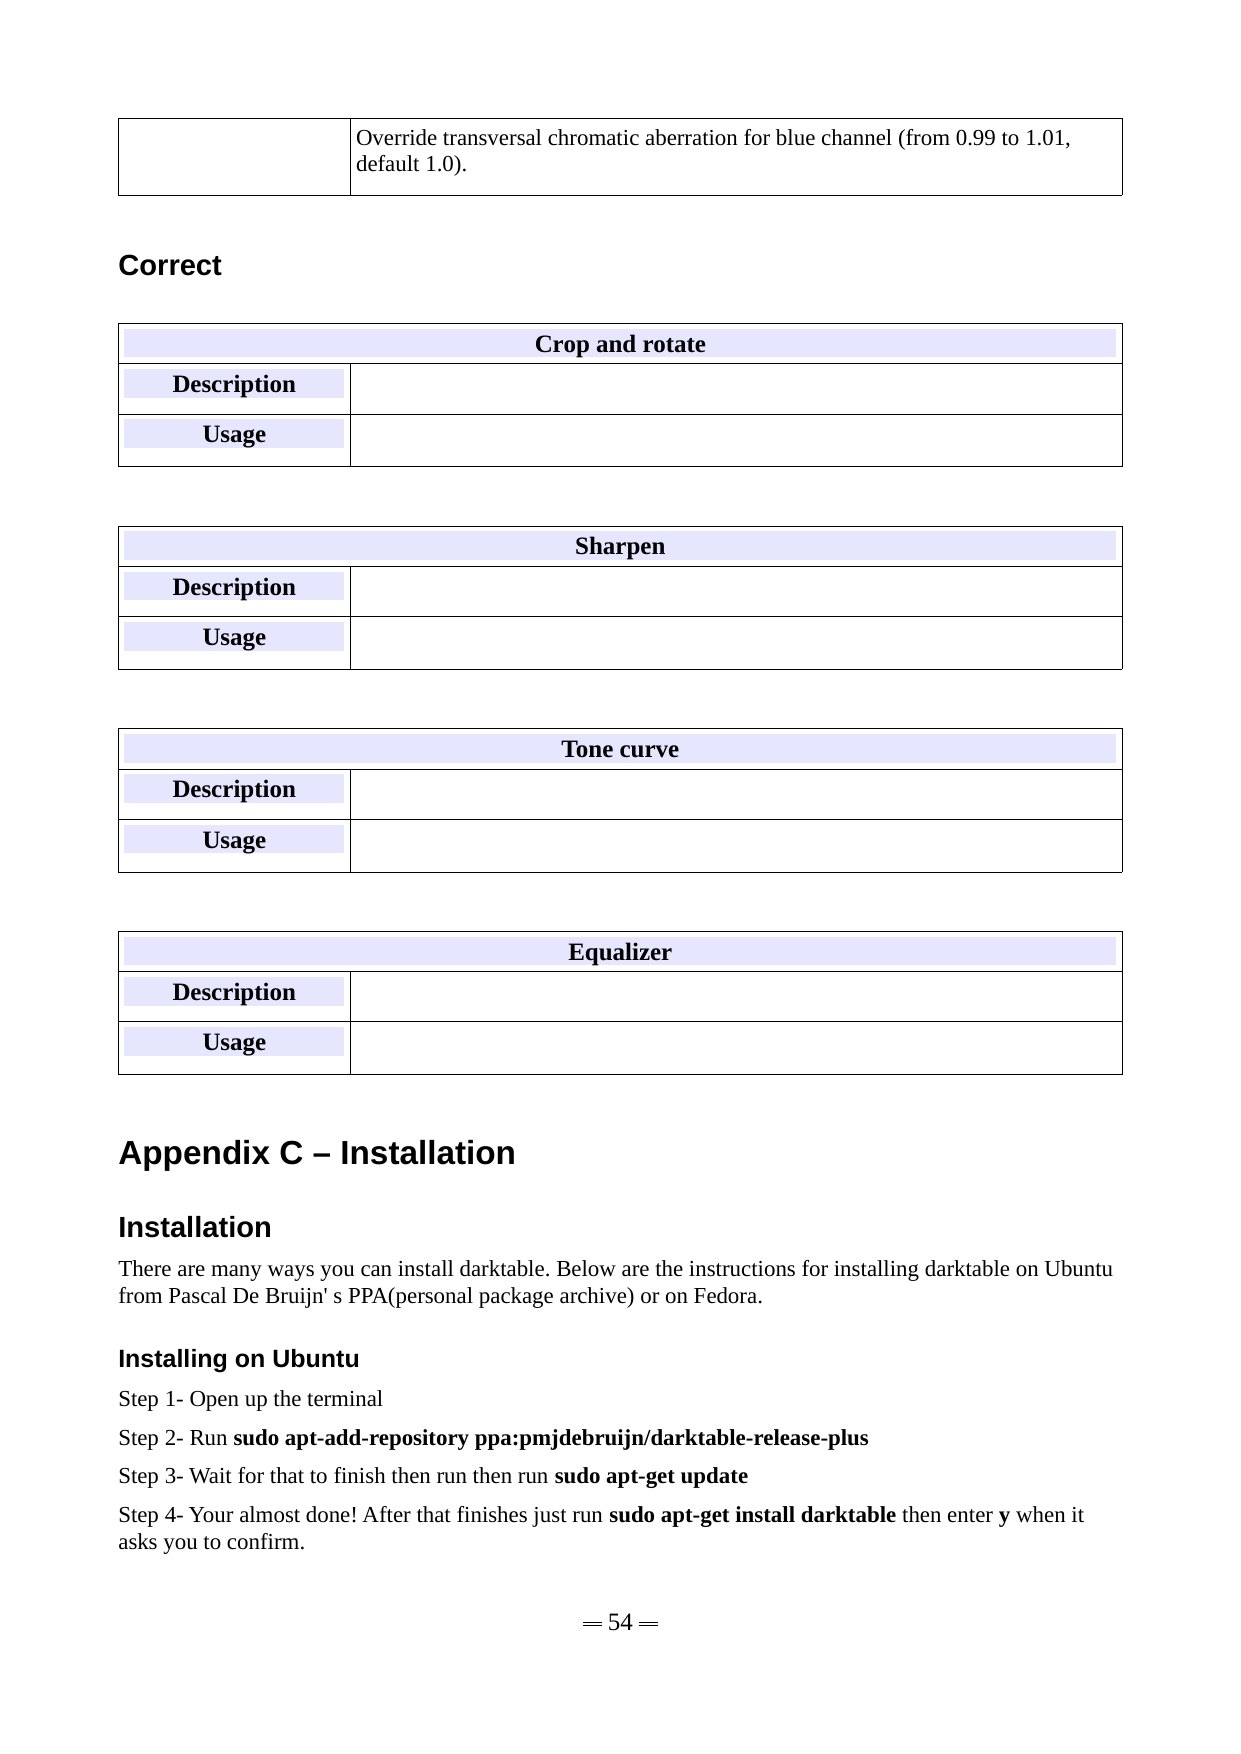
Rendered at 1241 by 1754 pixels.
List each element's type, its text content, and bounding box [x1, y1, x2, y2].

text Step 2- Run sudo apt-add-repository ppa:pmjdebruijn/darktable-release-plus [118, 1424, 1122, 1450]
text Step 4- Your almost done! After that finishes just run sudo apt-get install darktable then enter y when it asks you to confirm. [118, 1501, 1122, 1554]
subtitle Correct [118, 248, 1122, 282]
table_cell Description [119, 972, 350, 1021]
table_cell [351, 1022, 1122, 1074]
table_header Equalizer [119, 932, 1122, 971]
text There are many ways you can install darktable. Below are the instructions for installing darktable on Ubuntu from Pascal De Bruijn' s PPA(personal package archive) or on Fedora. [118, 1256, 1122, 1308]
text Step 3- Wait for that to finish then run then run sudo apt-get update [118, 1463, 1122, 1489]
table_cell [351, 972, 1122, 1021]
table_cell Description [119, 770, 350, 819]
table_cell Description [119, 364, 350, 414]
subtitle Installation [118, 1210, 1122, 1244]
table_header Crop and rotate [119, 324, 1122, 363]
text Step 1- Open up the terminal [118, 1385, 1122, 1411]
table_cell [351, 617, 1122, 669]
subtitle Installing on Ubuntu [118, 1344, 1122, 1373]
table_cell [119, 119, 350, 195]
table_header Tone curve [119, 729, 1122, 768]
table_cell Usage [119, 415, 350, 466]
table_cell [351, 820, 1122, 872]
table_cell [351, 770, 1122, 819]
table_cell Description [119, 567, 350, 616]
table_cell [351, 415, 1122, 466]
table_header Sharpen [119, 527, 1122, 566]
table_cell [351, 567, 1122, 616]
table_cell Usage [119, 1022, 350, 1074]
table_cell Override transversal chromatic aberration for blue channel (from 0.99 to 1.01, default 1.0). [351, 119, 1122, 195]
table_cell [351, 364, 1122, 414]
table_cell Usage [119, 820, 350, 872]
table_cell Usage [119, 617, 350, 669]
subtitle Appendix C – Installation [118, 1133, 1122, 1172]
